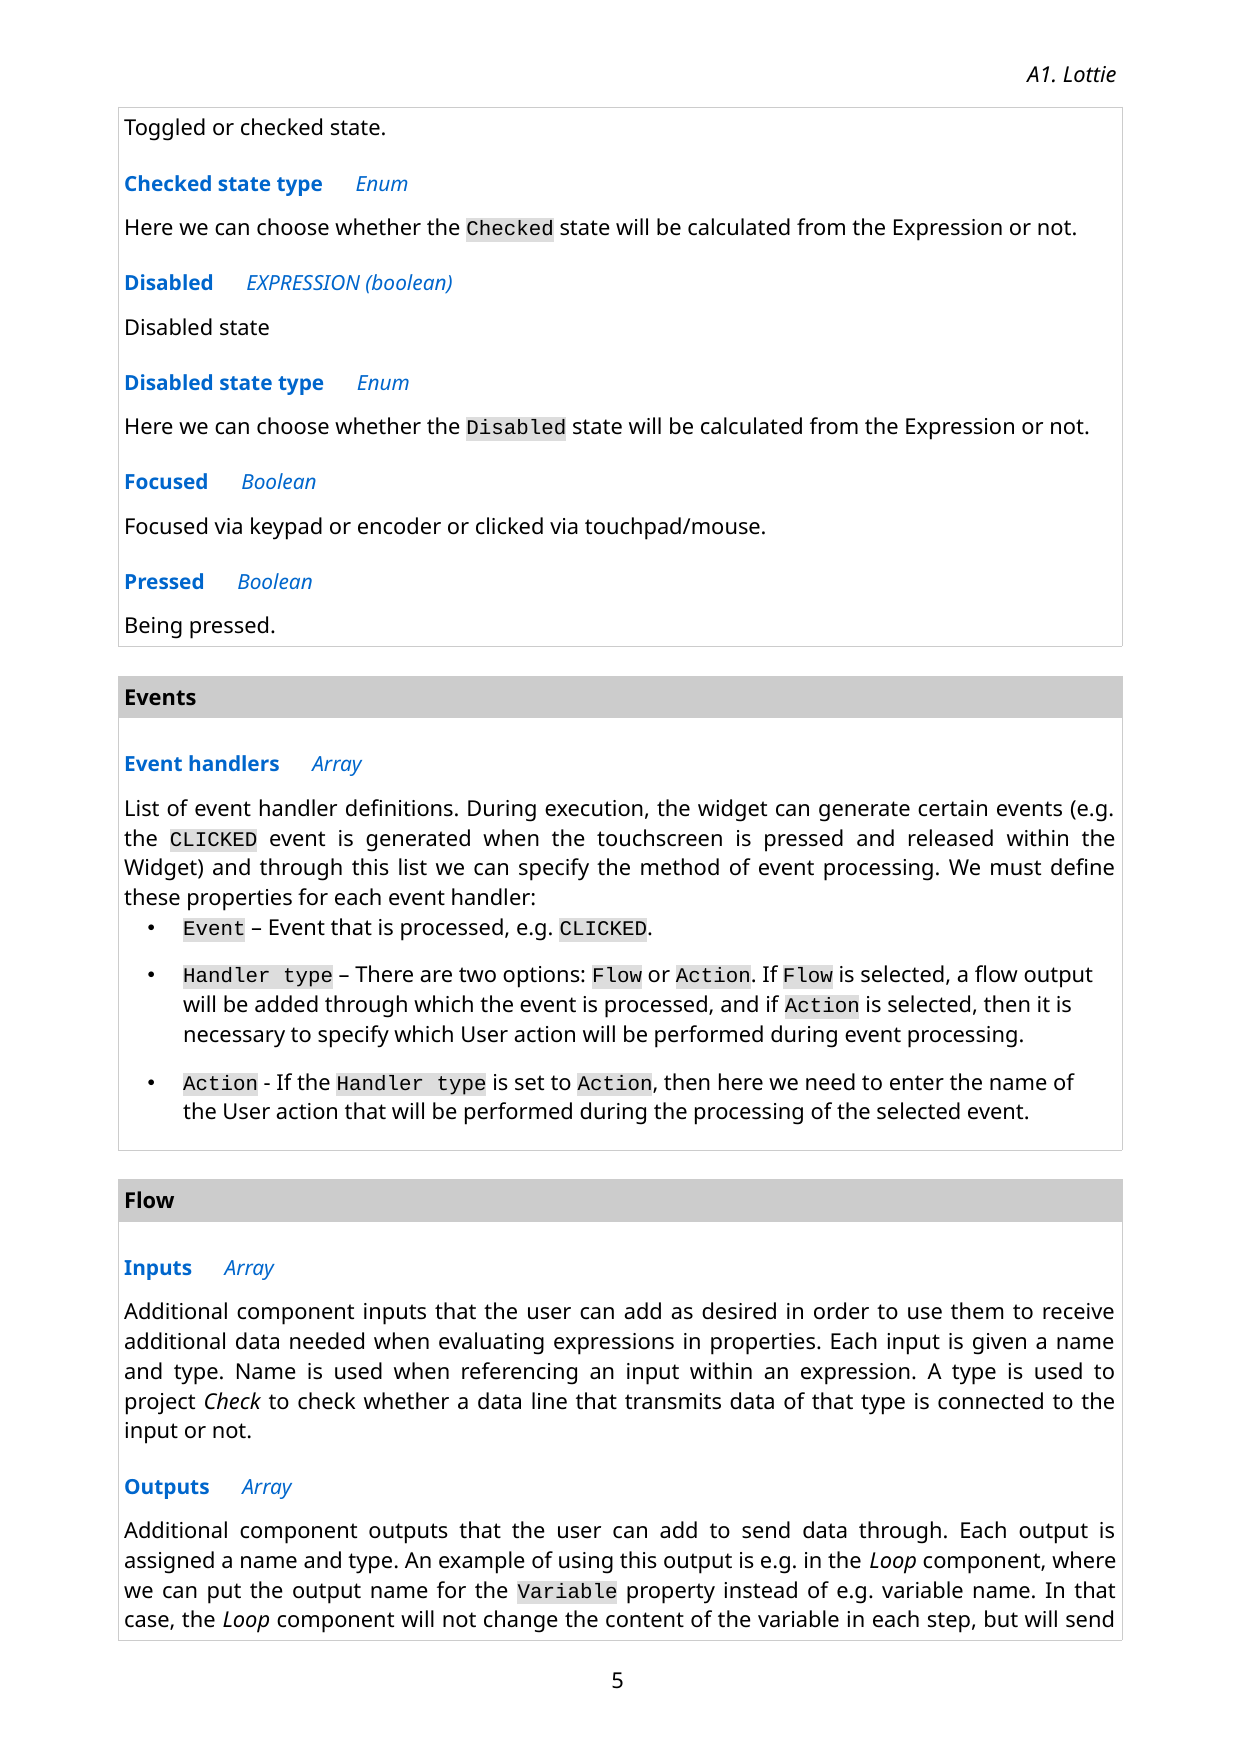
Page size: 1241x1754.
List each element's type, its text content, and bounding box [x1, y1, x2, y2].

table_header Flow [119, 1180, 1122, 1221]
table_cell Inputs Array Additional component inputs that the user can add as desired in order to use them to receive additional data needed when evaluating expressions in properties. Each input is given a name and type. Name is used when referencing an input within an expression. A type is used to project Check to check whether a data line that transmits data of that type is connected to the input or not. Outputs Array Additional component outputs that the user can add to send data through. Each output is assigned a name and type. An example of using this output is e.g. in the Loop component, where we can put the output name for the Variable property instead of e.g. variable name. In that case, the Loop component will not change the content of the variable in each step, but will send [119, 1222, 1122, 1640]
table_cell Event handlers Array List of event handler definitions. During execution, the widget can generate certain events (e.g. the CLICKED event is generated when the touchscreen is pressed and released within the Widget) and through this list we can specify the method of event processing. We must define these properties for each event handler: Event – Event that is processed, e.g. CLICKED. Handler type – There are two options: Flow or Action. If Flow is selected, a flow output will be added through which the event is processed, and if Action is selected, then it is necessary to specify which User action will be performed during event processing. Action - If the Handler type is set to Action, then here we need to enter the name of the User action that will be performed during the processing of the selected event. [119, 718, 1122, 1149]
table_header Events [119, 677, 1122, 717]
table_cell Toggled or checked state. Checked state type Enum Here we can choose whether the Checked state will be calculated from the Expression or not. Disabled EXPRESSION (boolean) Disabled state Disabled state type Enum Here we can choose whether the Disabled state will be calculated from the Expression or not. Focused Boolean Focused via keypad or encoder or clicked via touchpad/mouse. Pressed Boolean Being pressed. [119, 108, 1122, 646]
